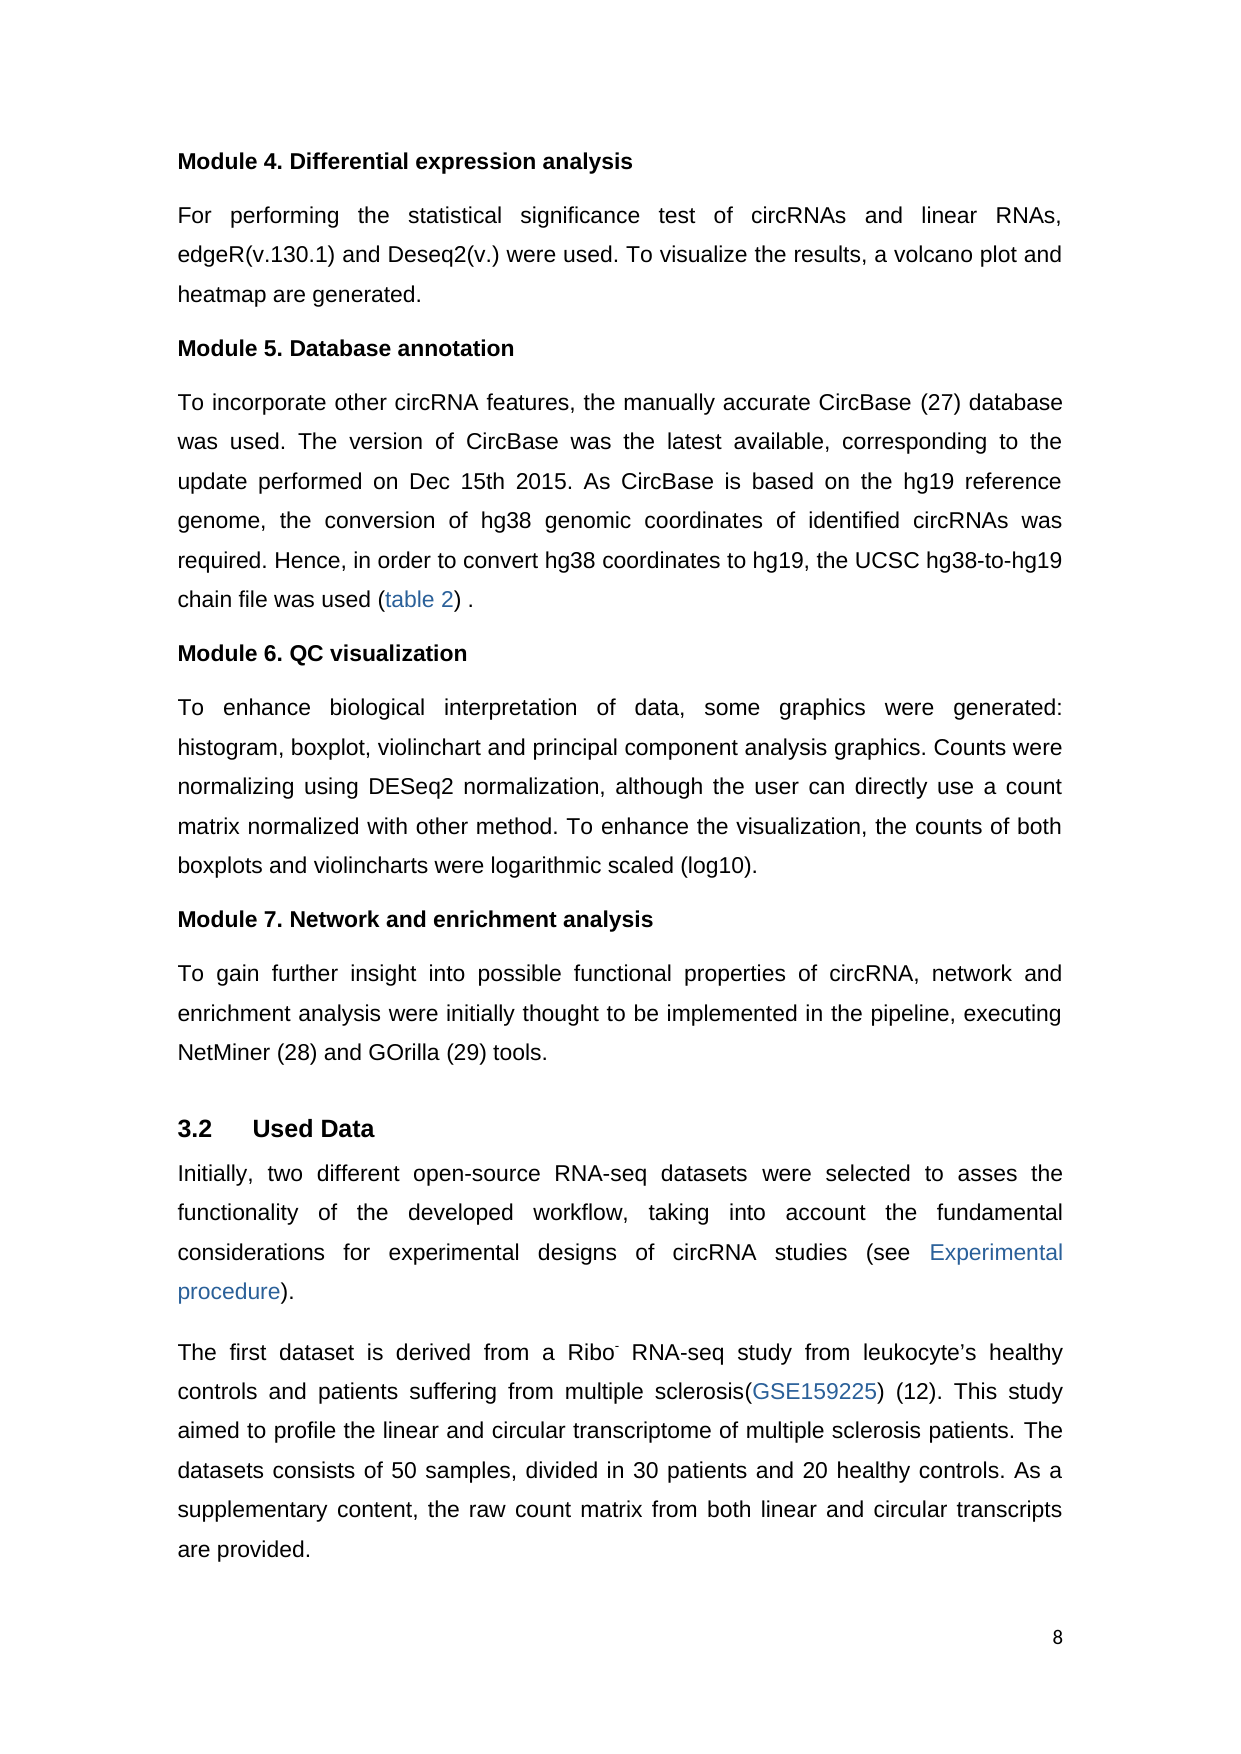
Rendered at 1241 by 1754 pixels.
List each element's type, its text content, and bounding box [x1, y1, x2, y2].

subtitle Used Data [177, 1114, 1063, 1143]
text Module 6. QC visualization [177, 640, 1063, 667]
text Initially, two different open-source RNA-seq datasets were selected to asses the functionality of the developed workflow, taking into account the fundamental considerations for experimental designs of circRNA studies (see Experimental procedure). [177, 1160, 1063, 1304]
text For performing the statistical significance test of circRNAs and linear RNAs, edgeR(v.130.1) and Deseq2(v.) were used. To visualize the results, a volcano plot and heatmap are generated. [177, 202, 1063, 307]
text To gain further insight into possible functional properties of circRNA, network and enrichment analysis were initially thought to be implemented in the pipeline, executing NetMiner (28) and GOrilla (29) tools. [177, 960, 1063, 1066]
text Module 5. Database annotation [177, 335, 1063, 361]
text Module 4. Differential expression analysis [177, 148, 1063, 174]
text Module 7. Network and enrichment analysis [177, 906, 1063, 933]
text To enhance biological interpretation of data, some graphics were generated: histogram, boxplot, violinchart and principal component analysis graphics. Counts were normalizing using DESeq2 normalization, although the user can directly use a count matrix normalized with other method. To enhance the visualization, the counts of both boxplots and violincharts were logarithmic scaled (log10). [177, 694, 1063, 878]
text The first dataset is derived from a Ribo- RNA-seq study from leukocyte’s healthy controls and patients suffering from multiple sclerosis(GSE159225) (12)⁠. This study aimed to profile the linear and circular transcriptome of multiple sclerosis patients. The datasets consists of 50 samples, divided in 30 patients and 20 healthy controls. As a supplementary content, the raw count matrix from both linear and circular transcripts are provided. [177, 1338, 1063, 1562]
text To incorporate other circRNA features, the manually accurate CircBase (27) database was used. The version of CircBase was the latest available, corresponding to the update performed on Dec 15th 2015. As CircBase is based on the hg19 reference genome, the conversion of hg38 genomic coordinates of identified circRNAs was required. Hence, in order to convert hg38 coordinates to hg19, the UCSC hg38-to-hg19 chain file was used (table 2) . [177, 389, 1063, 612]
